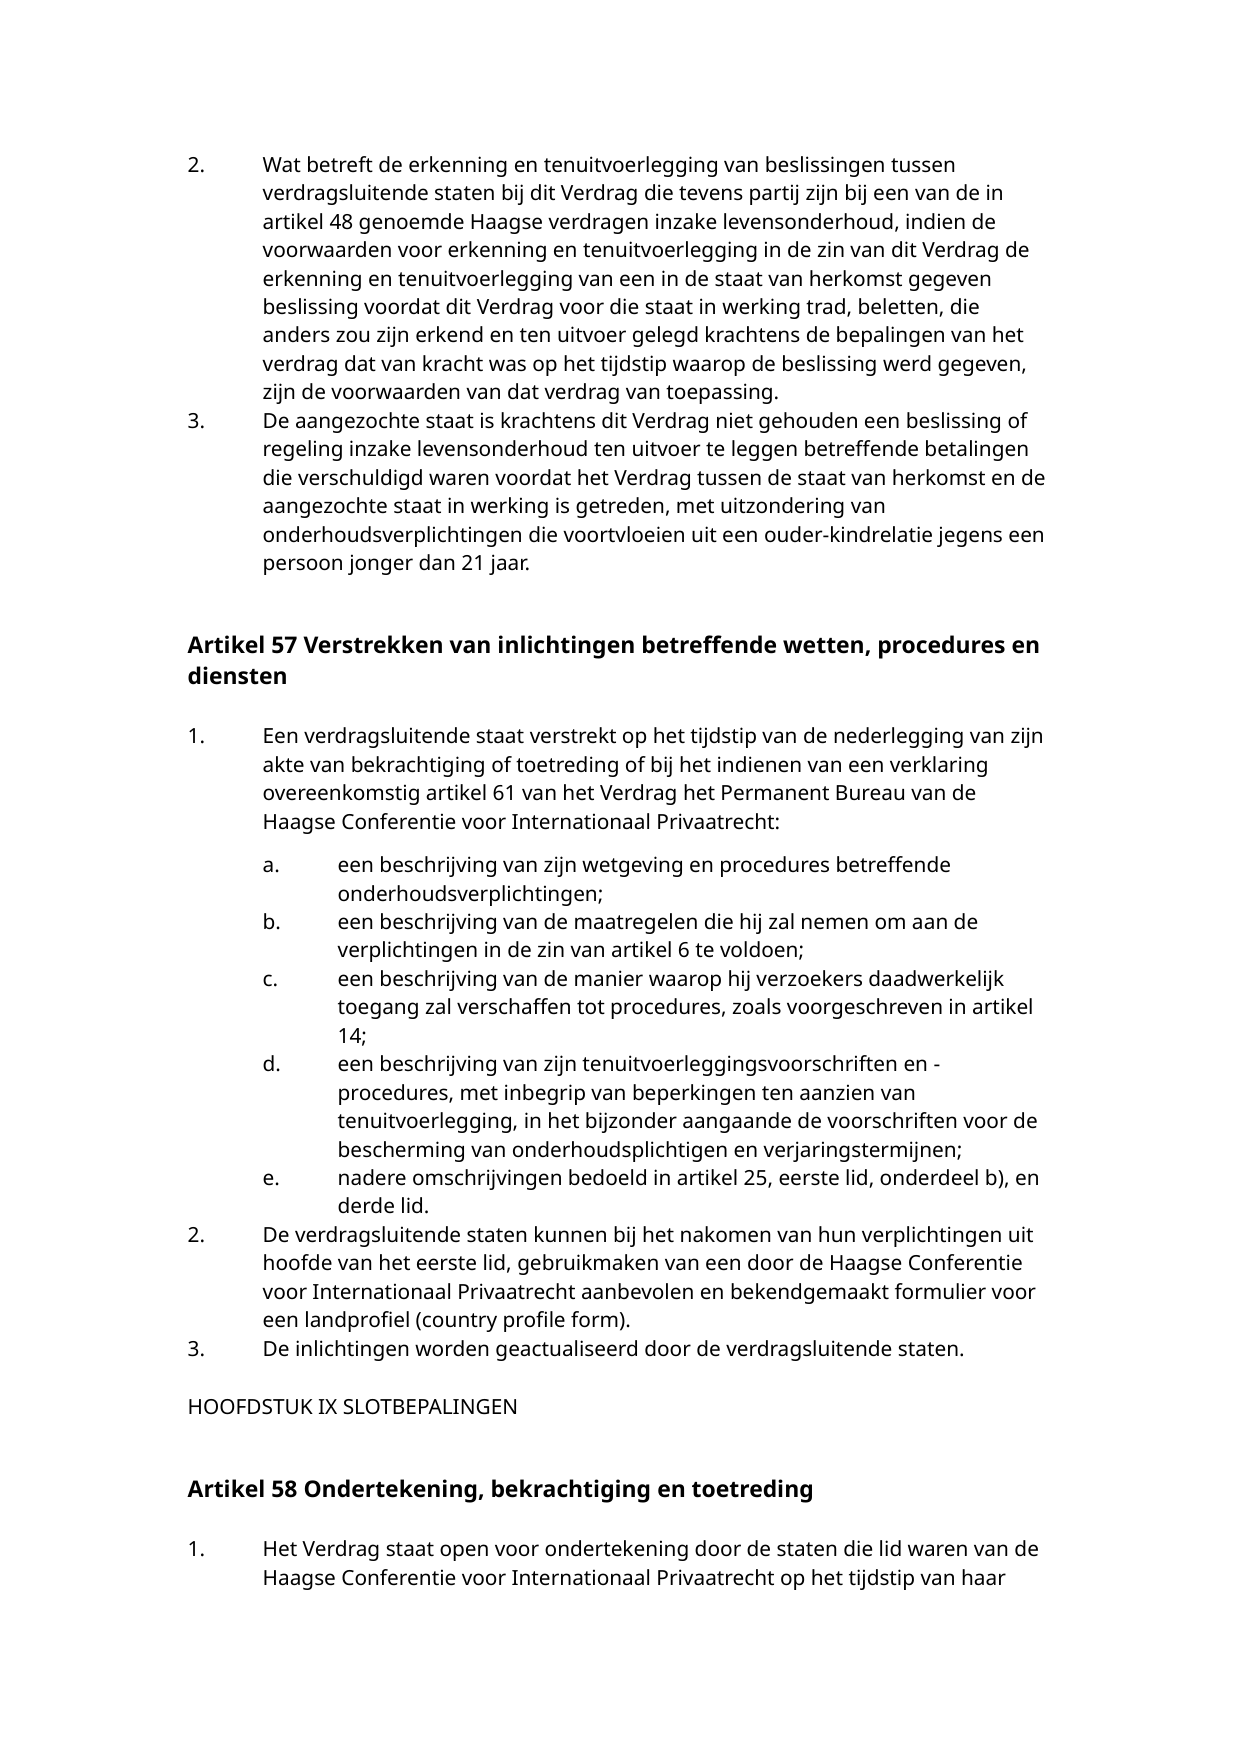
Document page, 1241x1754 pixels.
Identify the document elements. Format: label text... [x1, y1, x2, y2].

list De inlichtingen worden geactualiseerd door de verdragsluitende staten. [187, 1334, 1053, 1362]
list De verdragsluitende staten kunnen bij het nakomen van hun verplichtingen uit hoofde van het eerste lid, gebruikmaken van een door de Haagse Conferentie voor Internationaal Privaatrecht aanbevolen en bekendgemaakt formulier voor een landprofiel (country profile form). [187, 1220, 1053, 1334]
list een beschrijving van de manier waarop hij verzoekers daadwerkelijk toegang zal verschaffen tot procedures, zoals voorgeschreven in artikel 14; [262, 964, 1053, 1049]
list nadere omschrijvingen bedoeld in artikel 25, eerste lid, onderdeel b), en derde lid. [262, 1163, 1053, 1220]
subtitle HOOFDSTUK IX SLOTBEPALINGEN [187, 1392, 1053, 1421]
subtitle Artikel 58 Ondertekening, bekrachtiging en toetreding [187, 1473, 1053, 1504]
list Het Verdrag staat open voor ondertekening door de staten die lid waren van de Haagse Conferentie voor Internationaal Privaatrecht op het tijdstip van haar [187, 1534, 1053, 1591]
list een beschrijving van zijn tenuitvoerleggingsvoorschriften en -procedures, met inbegrip van beperkingen ten aanzien van tenuitvoerlegging, in het bijzonder aangaande de voorschriften voor de bescherming van onderhoudsplichtigen en verjaringstermijnen; [262, 1049, 1053, 1163]
list een beschrijving van zijn wetgeving en procedures betreffende onderhoudsverplichtingen; [262, 850, 1053, 907]
list Wat betreft de erkenning en tenuitvoerlegging van beslissingen tussen verdragsluitende staten bij dit Verdrag die tevens partij zijn bij een van de in artikel 48 genoemde Haagse verdragen inzake levensonderhoud, indien de voorwaarden voor erkenning en tenuitvoerlegging in de zin van dit Verdrag de erkenning en tenuitvoerlegging van een in de staat van herkomst gegeven beslissing voordat dit Verdrag voor die staat in werking trad, beletten, die anders zou zijn erkend en ten uitvoer gelegd krachtens de bepalingen van het verdrag dat van kracht was op het tijdstip waarop de beslissing werd gegeven, zijn de voorwaarden van dat verdrag van toepassing. [187, 150, 1053, 406]
subtitle Artikel 57 Verstrekken van inlichtingen betreffende wetten, procedures en diensten [187, 629, 1053, 692]
list Een verdragsluitende staat verstrekt op het tijdstip van de nederlegging van zijn akte van bekrachtiging of toetreding of bij het indienen van een verklaring overeenkomstig artikel 61 van het Verdrag het Permanent Bureau van de Haagse Conferentie voor Internationaal Privaatrecht: [187, 722, 1053, 835]
list De aangezochte staat is krachtens dit Verdrag niet gehouden een beslissing of regeling inzake levensonderhoud ten uitvoer te leggen betreffende betalingen die verschuldigd waren voordat het Verdrag tussen de staat van herkomst en de aangezochte staat in werking is getreden, met uitzondering van onderhoudsverplichtingen die voortvloeien uit een ouder-kindrelatie jegens een persoon jonger dan 21 jaar. [187, 406, 1053, 577]
list een beschrijving van de maatregelen die hij zal nemen om aan de verplichtingen in de zin van artikel 6 te voldoen; [262, 907, 1053, 964]
